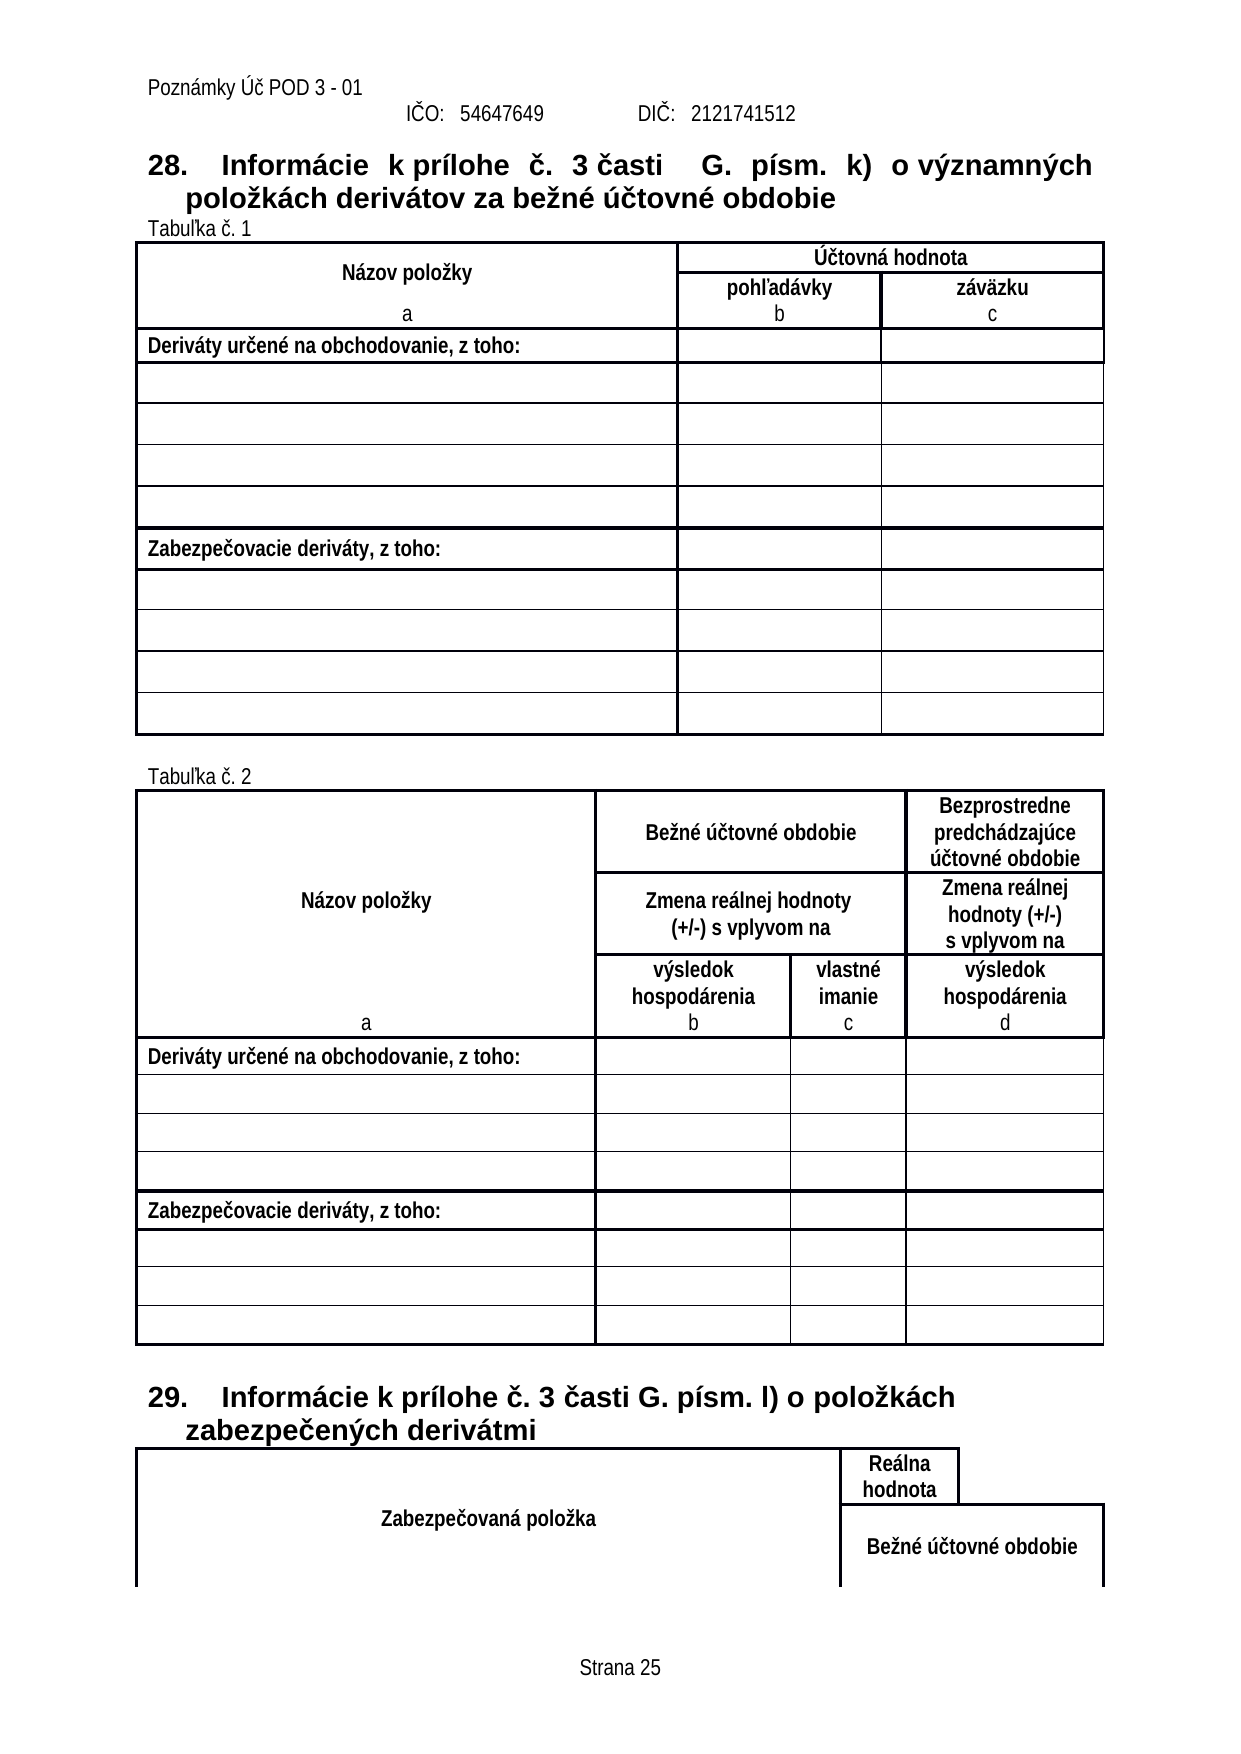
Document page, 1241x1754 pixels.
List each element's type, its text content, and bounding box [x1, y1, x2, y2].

table_cell [138, 610, 676, 650]
table_cell [791, 1039, 905, 1074]
table_cell Deriváty určené na obchodovanie, z toho: [138, 330, 676, 361]
table_cell [597, 1267, 790, 1304]
table_cell Zmena reálnej hodnoty (+/-) s vplyvom na [597, 874, 904, 953]
table_cell b [597, 1009, 789, 1036]
table_cell Zabezpečovacie deriváty, z toho: [138, 530, 676, 568]
table_cell Bežné účtovné obdobie [842, 1506, 1102, 1587]
table_cell [138, 693, 676, 733]
table_cell [597, 1075, 790, 1112]
table_cell [791, 1267, 905, 1304]
table_cell [679, 404, 881, 444]
table_cell [679, 445, 881, 485]
table_cell [138, 1267, 594, 1304]
table_cell vlastné imanie [792, 956, 904, 1009]
table_cell [907, 1075, 1103, 1112]
table_cell [882, 571, 1103, 609]
title Informácie k prílohe č. 3 časti G. písm. k) o významných položkách derivátov za bežné účtovné obdobie [148, 148, 1092, 215]
table_cell [597, 1193, 790, 1228]
table_cell [138, 1306, 594, 1343]
table_cell výsledok hospodárenia [908, 956, 1102, 1009]
table_cell Zabezpečovacie deriváty, z toho: [138, 1193, 594, 1228]
table_header Názov položky [138, 244, 676, 300]
table_cell [907, 1039, 1103, 1074]
table_cell [138, 1075, 594, 1112]
table_cell [882, 693, 1103, 733]
table_cell [907, 1231, 1103, 1266]
table_cell pohľadávky [679, 274, 879, 300]
table_cell [882, 445, 1103, 485]
table_cell [138, 487, 676, 526]
table_cell [679, 571, 881, 609]
table_cell [138, 1152, 594, 1189]
table_cell [138, 445, 676, 485]
table_cell [907, 1114, 1103, 1151]
table_cell [679, 487, 881, 526]
table_header Bežné účtovné obdobie [597, 792, 904, 871]
table_cell [138, 571, 676, 609]
table_cell [882, 530, 1103, 568]
table_cell Deriváty určené na obchodovanie, z toho: [138, 1039, 594, 1074]
table_cell [597, 1114, 790, 1151]
table_cell záväzku [883, 274, 1102, 300]
table_cell [138, 652, 676, 692]
table_cell [597, 1306, 790, 1343]
table_header Názov položky [138, 792, 594, 1009]
table_cell [907, 1267, 1103, 1304]
table_cell [907, 1152, 1103, 1189]
table_cell [882, 652, 1103, 692]
table_cell [791, 1075, 905, 1112]
table_cell [597, 1039, 790, 1074]
table_cell d [908, 1009, 1102, 1036]
table_cell [679, 364, 881, 402]
table_cell výsledok hospodárenia [597, 956, 789, 1009]
table_cell c [883, 300, 1102, 327]
table_cell [679, 652, 881, 692]
table_header Zabezpečovaná položka [138, 1450, 839, 1587]
table_cell [882, 404, 1103, 444]
table_cell [791, 1114, 905, 1151]
text Tabuľka č. 1 [148, 215, 1092, 241]
table_cell [791, 1306, 905, 1343]
table_header Reálna hodnota [842, 1450, 957, 1503]
table_cell [597, 1152, 790, 1189]
table_cell [882, 487, 1103, 526]
table_header Bezprostredne predchádzajúce účtovné obdobie [908, 792, 1102, 871]
table_cell [679, 693, 881, 733]
table_cell [679, 610, 881, 650]
table_cell [882, 364, 1103, 402]
table_cell [907, 1193, 1103, 1228]
table_cell [679, 330, 880, 361]
table_cell [138, 1231, 594, 1266]
table_cell [679, 530, 881, 568]
table_cell [882, 610, 1103, 650]
table_cell [791, 1231, 905, 1266]
table_cell [597, 1231, 790, 1266]
table_cell Zmena reálnej hodnoty (+/-) s vplyvom na [908, 874, 1102, 953]
table_cell [138, 364, 676, 402]
table_cell [138, 404, 676, 444]
text Tabuľka č. 2 [148, 763, 1092, 789]
table_cell [907, 1306, 1103, 1343]
table_cell c [792, 1009, 904, 1036]
table_cell [138, 1114, 594, 1151]
table_cell [791, 1152, 905, 1189]
table_cell b [679, 300, 879, 327]
title Informácie k prílohe č. 3 časti G. písm. l) o položkách zabezpečených derivátmi [148, 1380, 1092, 1447]
table_cell a [138, 300, 676, 327]
table_cell a [138, 1009, 594, 1036]
table_cell [791, 1193, 905, 1228]
table_header Účtovná hodnota [679, 244, 1102, 271]
table_cell [882, 330, 1103, 361]
